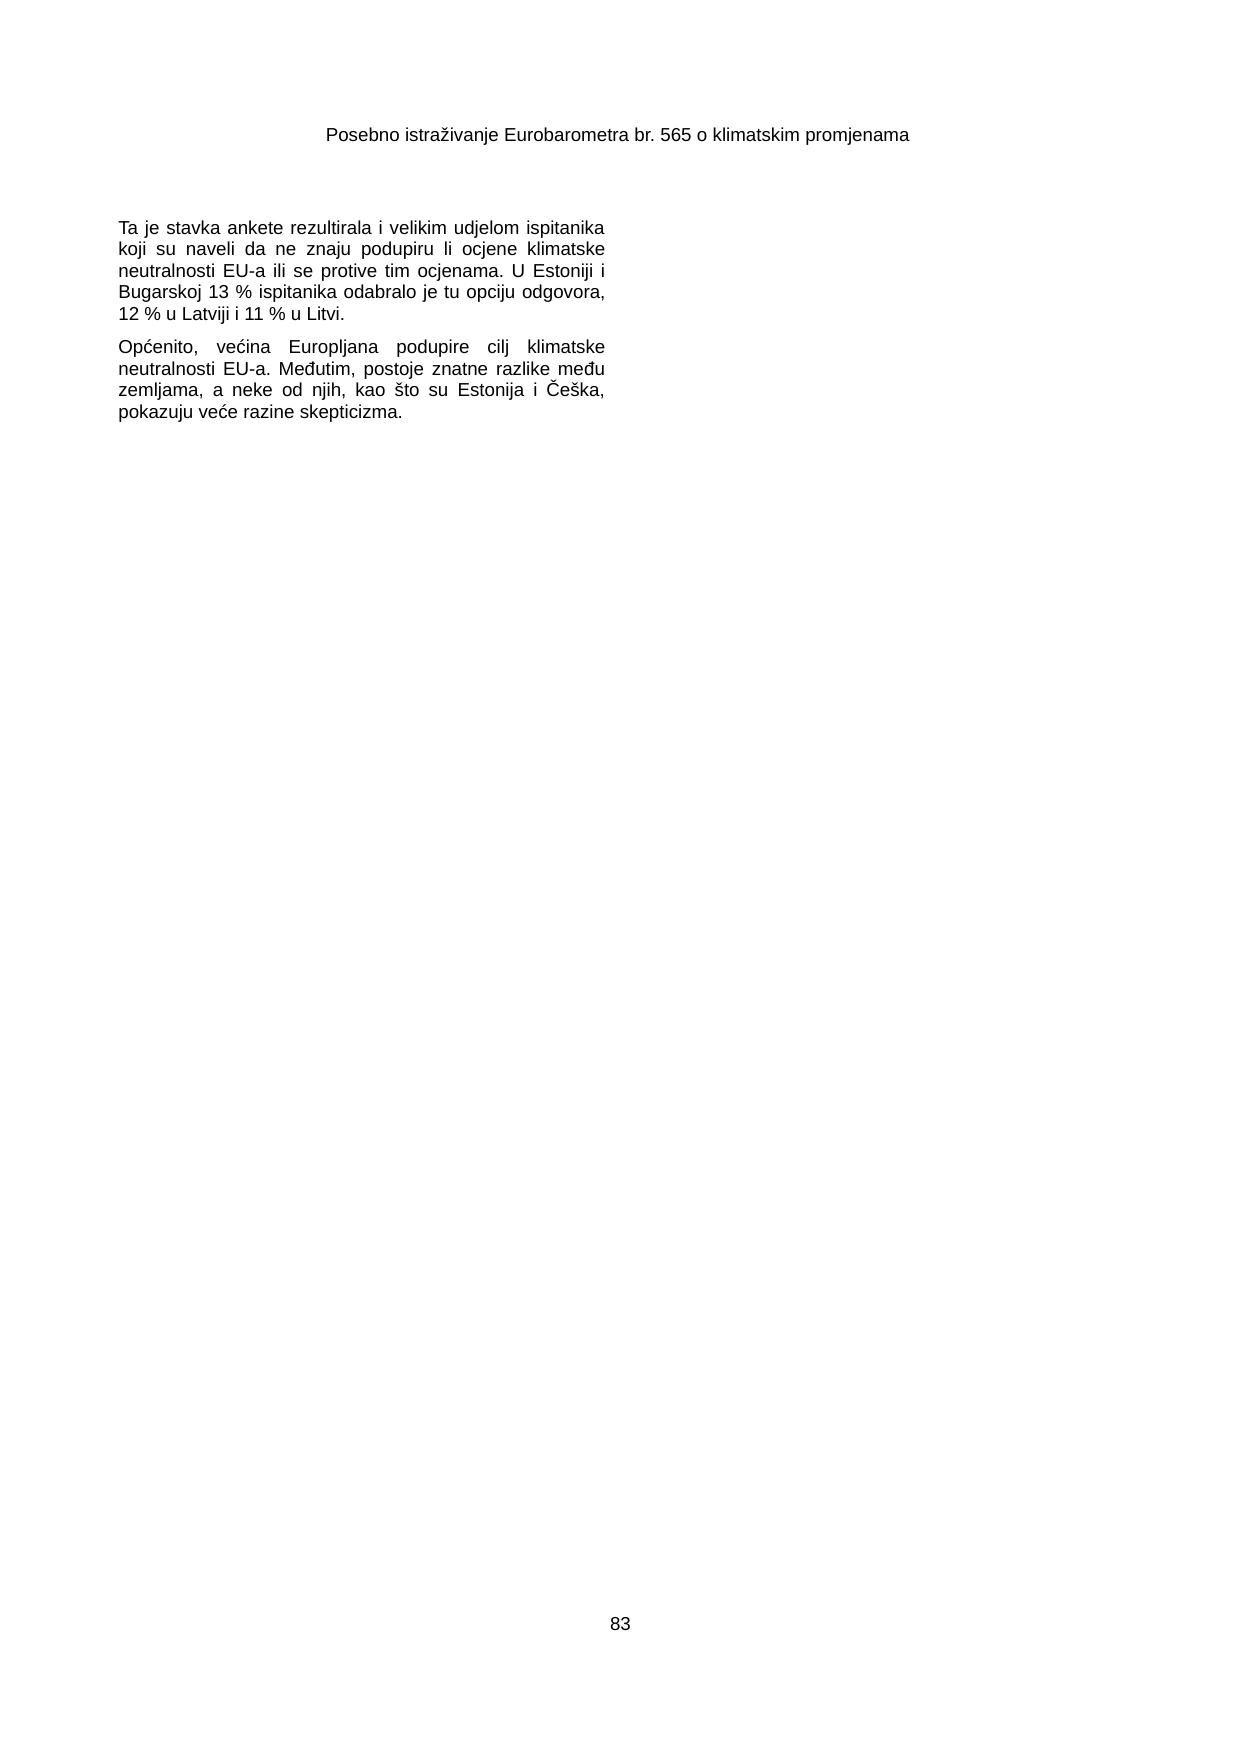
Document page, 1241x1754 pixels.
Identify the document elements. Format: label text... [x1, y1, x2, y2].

text Ta je stavka ankete rezultirala i velikim udjelom ispitanika koji su naveli da ne znaju podupiru li ocjene klimatske neutralnosti EU-a ili se protive tim ocjenama. U Estoniji i Bugarskoj 13 % ispitanika odabralo je tu opciju odgovora, 12 % u Latviji i 11 % u Litvi. [118, 216, 605, 324]
text Općenito, većina Europljana podupire cilj klimatske neutralnosti EU-a. Međutim, postoje znatne razlike među zemljama, a neke od njih, kao što su Estonija i Češka, pokazuju veće razine skepticizma. [118, 336, 605, 422]
